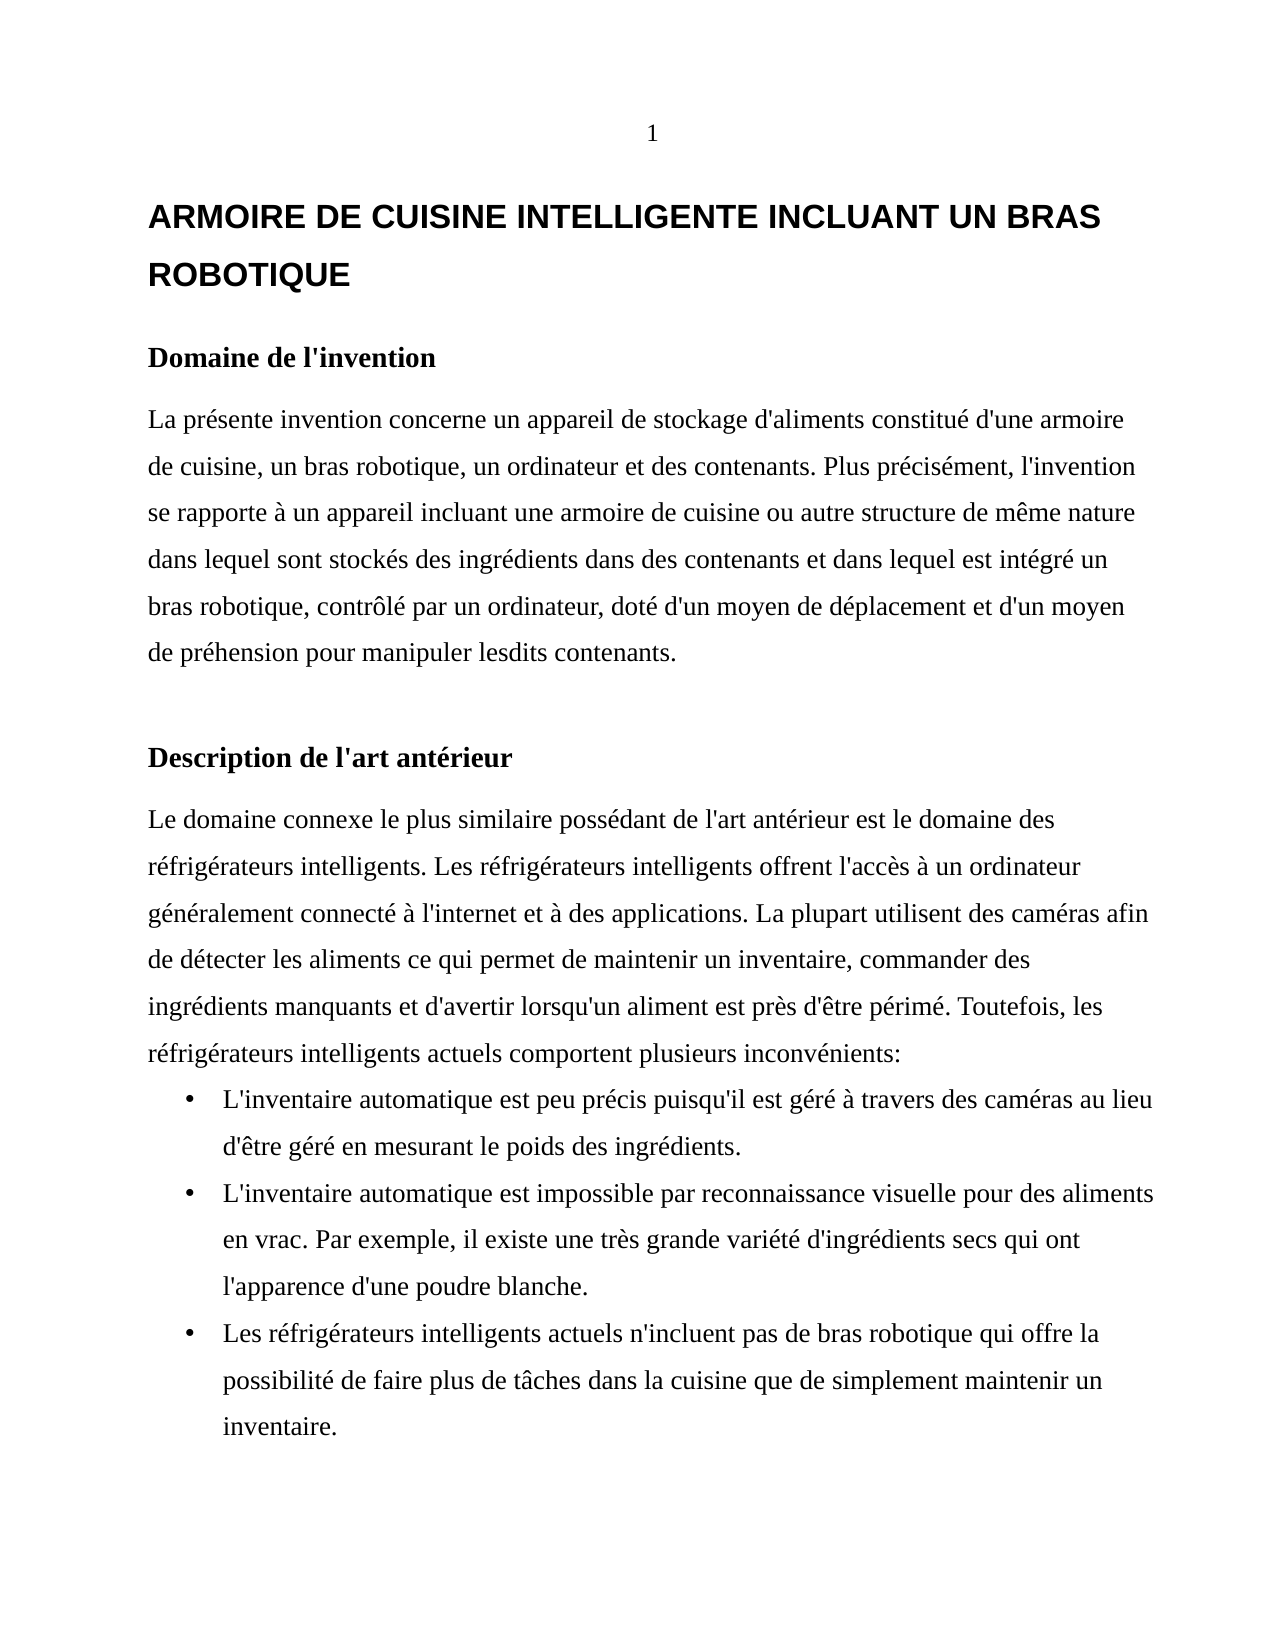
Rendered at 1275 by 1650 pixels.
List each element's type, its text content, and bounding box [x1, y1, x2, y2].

text Le domaine connexe le plus similaire possédant de l'art antérieur est le domaine des réfrigérateurs intelligents. Les réfrigérateurs intelligents offrent l'accès à un ordinateur généralement connecté à l'internet et à des applications. La plupart utilisent des caméras afin de détecter les aliments ce qui permet de maintenir un inventaire, commander des ingrédients manquants et d'avertir lorsqu'un aliment est près d'être périmé. Toutefois, les réfrigérateurs intelligents actuels comportent plusieurs inconvénients: [148, 803, 1157, 1068]
subtitle Description de l'art antérieur [148, 741, 1157, 774]
subtitle Domaine de l'invention [148, 340, 1157, 374]
list L'inventaire automatique est peu précis puisqu'il est géré à travers des caméras au lieu d'être géré en mesurant le poids des ingrédients. [185, 1083, 1157, 1161]
list Les réfrigérateurs intelligents actuels n'incluent pas de bras robotique qui offre la possibilité de faire plus de tâches dans la cuisine que de simplement maintenir un inventaire. [185, 1317, 1157, 1442]
text La présente invention concerne un appareil de stockage d'aliments constitué d'une armoire de cuisine, un bras robotique, un ordinateur et des contenants. Plus précisément, l'invention se rapporte à un appareil incluant une armoire de cuisine ou autre structure de même nature dans lequel sont stockés des ingrédients dans des contenants et dans lequel est intégré un bras robotique, contrôlé par un ordinateur, doté d'un moyen de déplacement et d'un moyen de préhension pour manipuler lesdits contenants. [148, 403, 1157, 667]
list L'inventaire automatique est impossible par reconnaissance visuelle pour des aliments en vrac. Par exemple, il existe une très grande variété d'ingrédients secs qui ont l'apparence d'une poudre blanche. [185, 1177, 1157, 1301]
subtitle ARMOIRE DE CUISINE INTELLIGENTE INCLUANT UN BRAS ROBOTIQUE [148, 197, 1157, 294]
